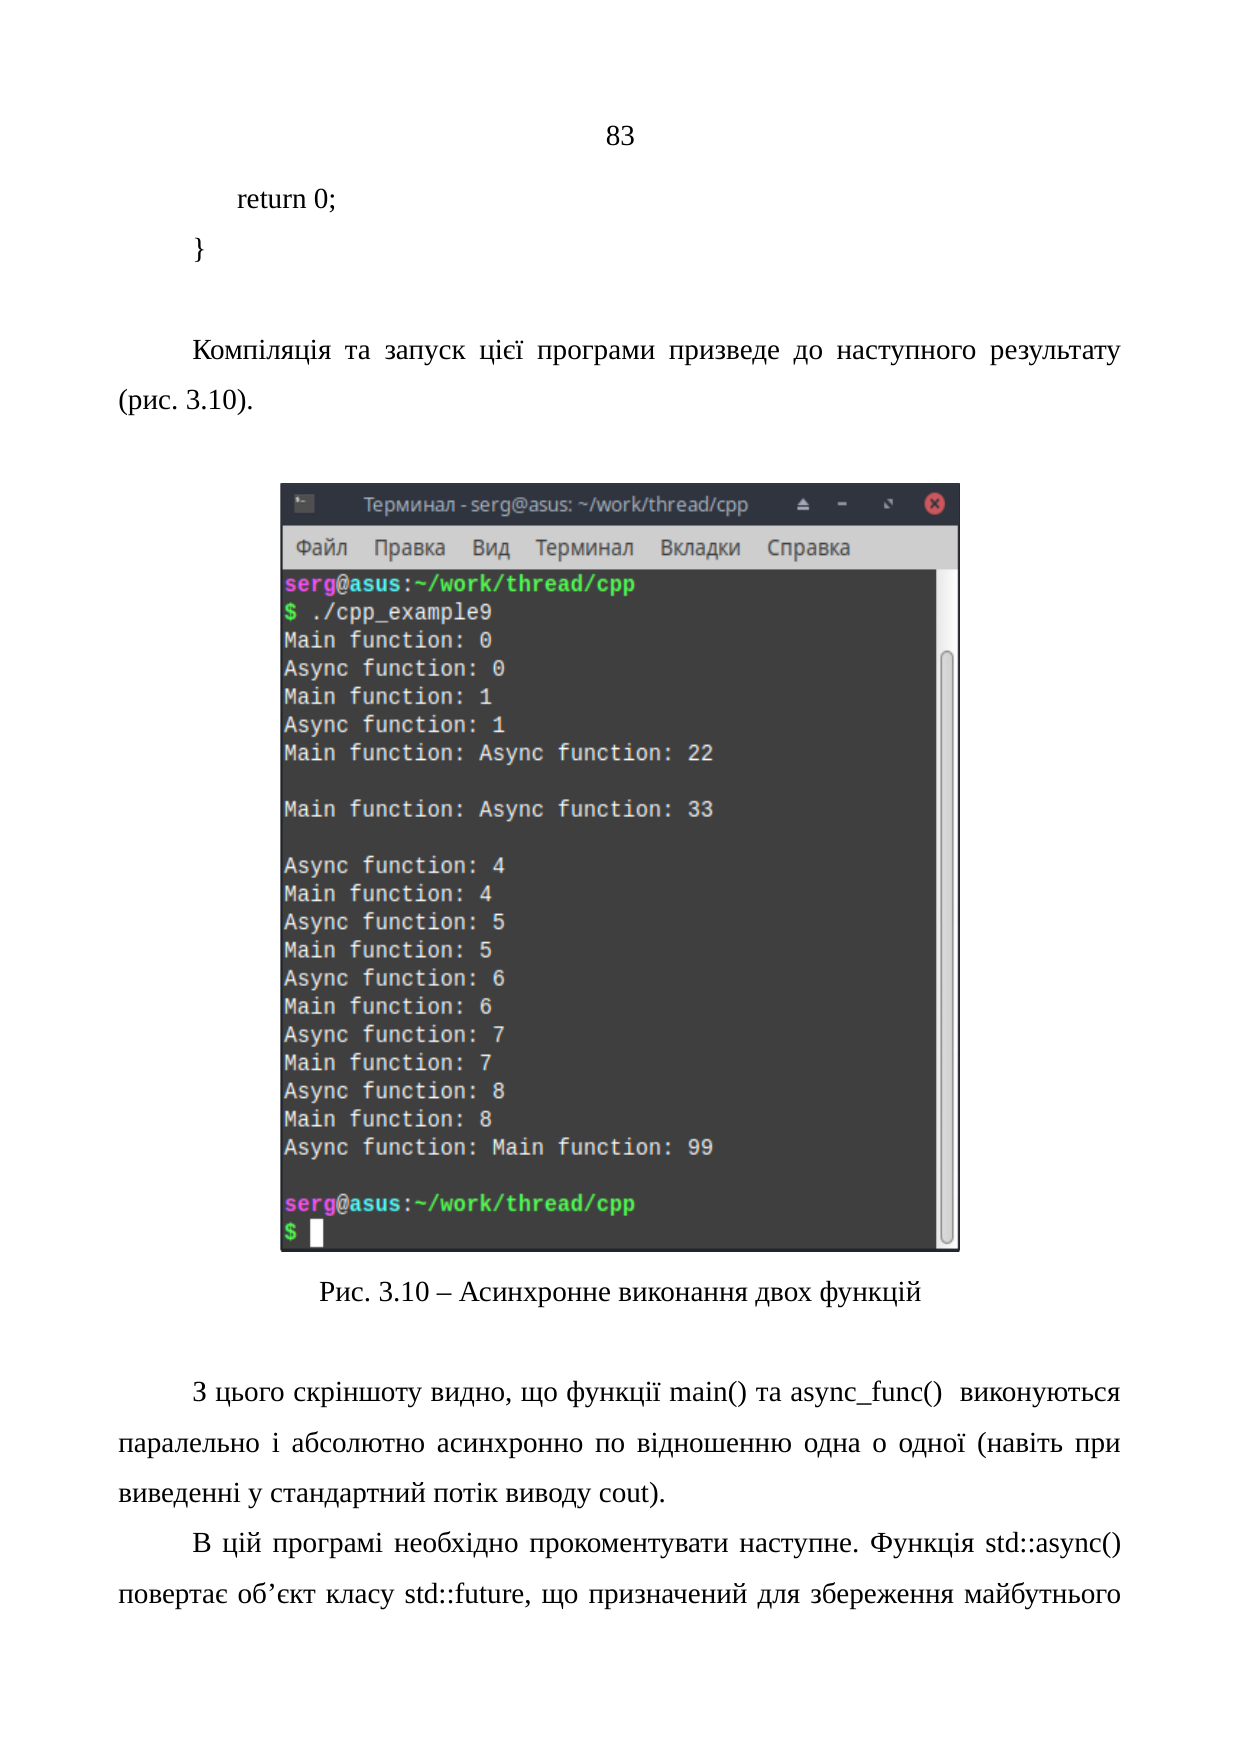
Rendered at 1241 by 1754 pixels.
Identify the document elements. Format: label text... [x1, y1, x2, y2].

text В цій програмі необхідно прокоментувати наступне. Функція std::async() повертає об’єкт класу std::future, що призначений для збереження майбутнього [118, 1526, 1122, 1609]
text Компіляція та запуск цієї програми призведе до наступного результату (рис. 3.10). [118, 332, 1122, 416]
text return 0; [118, 181, 1122, 215]
picture [280, 483, 960, 1252]
text З цього скріншоту видно, що функції main() та async_func() виконуються паралельно і абсолютно асинхронно по відношенню одна о одної (навіть при виведенні у стандартний потік виводу cout). [118, 1374, 1122, 1509]
text } [118, 231, 1122, 265]
text Рис. 3.10 – Асинхронне виконання двох функцій [280, 1252, 960, 1307]
